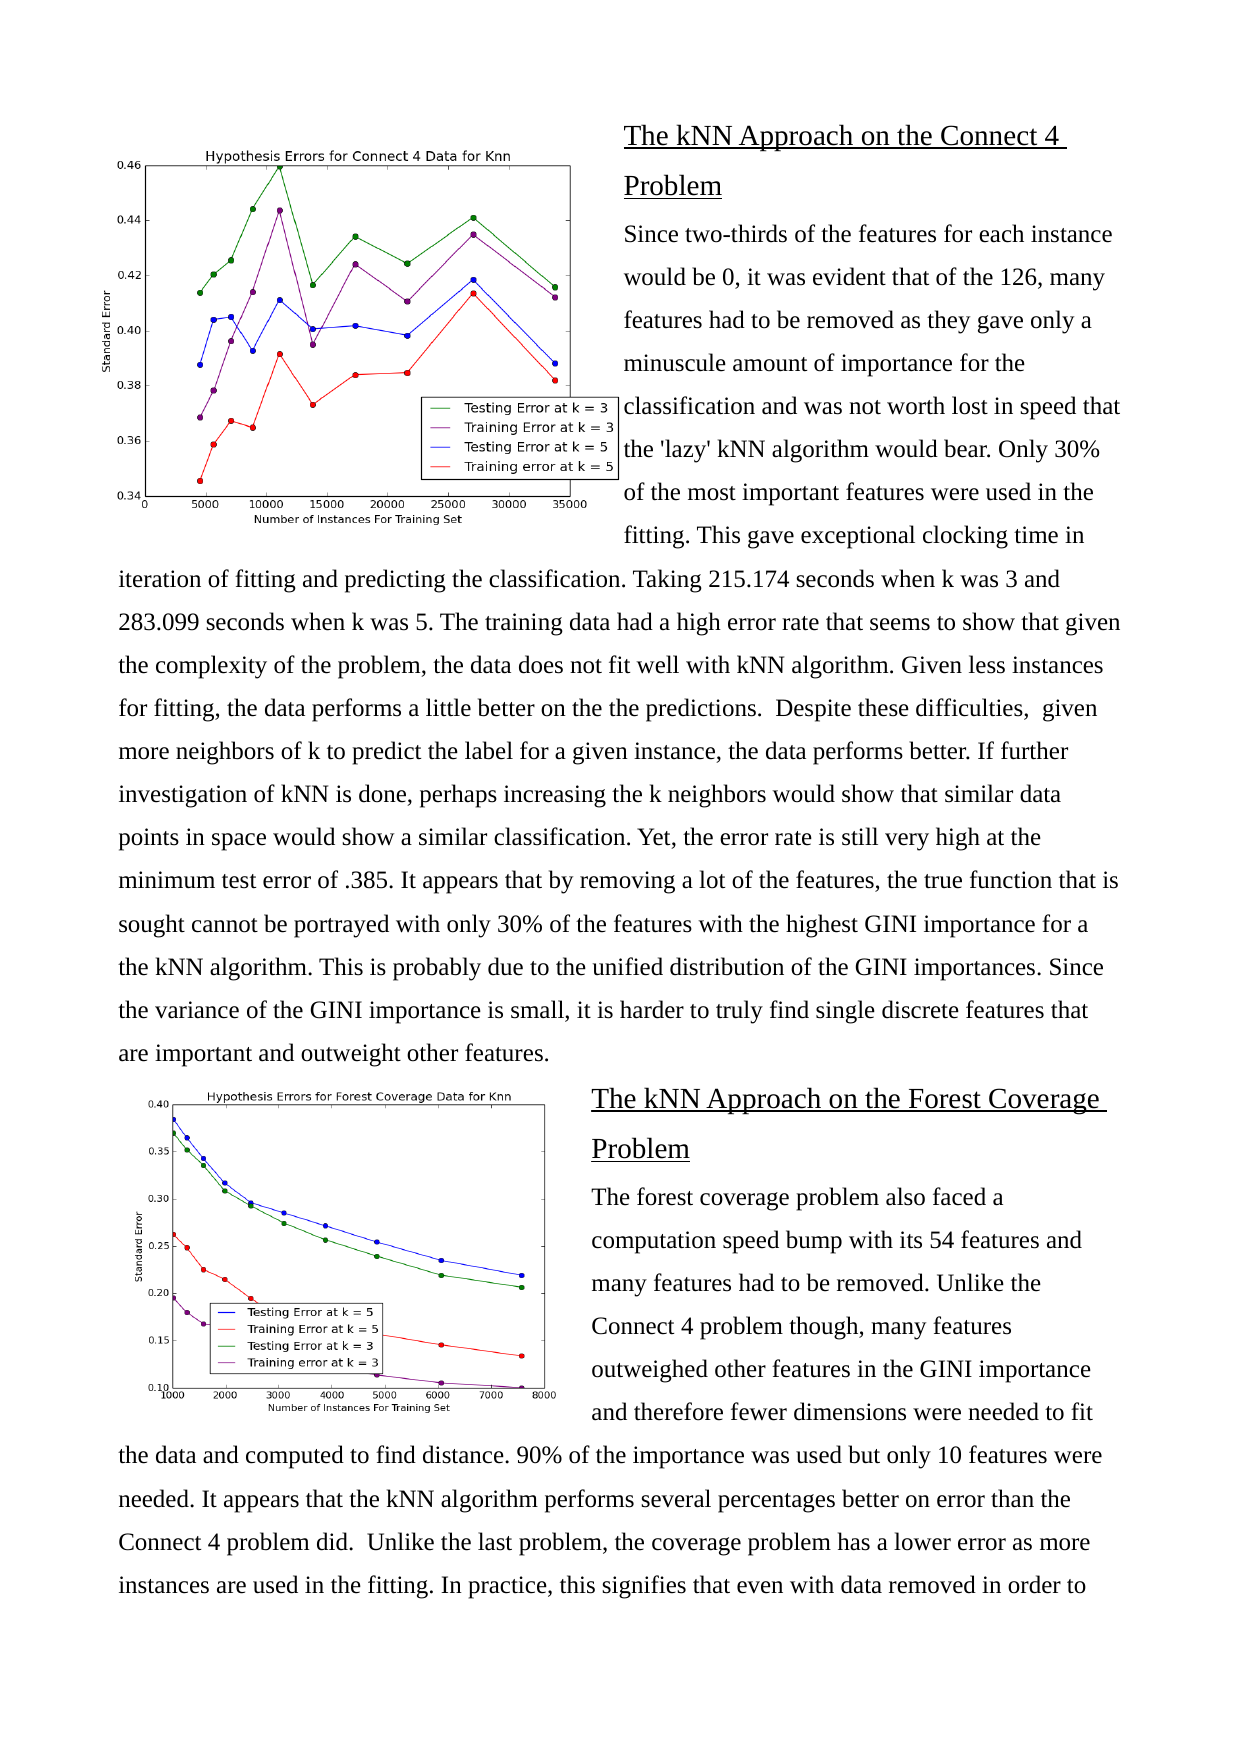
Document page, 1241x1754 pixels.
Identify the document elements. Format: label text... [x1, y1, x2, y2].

text The kNN Approach on the Forest Coverage Problem [592, 1081, 1122, 1165]
picture [112, 1069, 592, 1423]
text The kNN Approach on the Connect 4 Problem [118, 118, 1122, 202]
picture [77, 124, 624, 537]
text Since two-thirds of the features for each instance would be 0, it was evident that of the 126, many features had to be removed as they gave only a minuscule amount of importance for the classification and was not worth lost in speed that the 'lazy' kNN algorithm would bear. Only 30% of the most important features were used in the fitting. This gave exceptional clocking time in iteration of fitting and predicting the classification. Taking 215.174 seconds when k was 3 and 283.099 seconds when k was 5. The training data had a high error rate that seems to show that given the complexity of the problem, the data does not fit well with kNN algorithm. Given less instances for fitting, the data performs a little better on the the predictions. Despite these difficulties, given more neighbors of k to predict the label for a given instance, the data performs better. If further investigation of kNN is done, perhaps increasing the k neighbors would show that similar data points in space would show a similar classification. Yet, the error rate is still very high at the minimum test error of .385. It appears that by removing a lot of the features, the true function that is sought cannot be portrayed with only 30% of the features with the highest GINI importance for a the kNN algorithm. This is probably due to the unified distribution of the GINI importances. Since the variance of the GINI importance is small, it is harder to truly find single discrete features that are important and outweight other features. [118, 219, 1122, 1067]
text The forest coverage problem also faced a computation speed bump with its 54 features and many features had to be removed. Unlike the Connect 4 problem though, many features outweighed other features in the GINI importance and therefore fewer dimensions were needed to fit the data and computed to find distance. 90% of the importance was used but only 10 features were needed. It appears that the kNN algorithm performs several percentages better on error than the Connect 4 problem did. Unlike the last problem, the coverage problem has a lower error as more instances are used in the fitting. In practice, this signifies that even with data removed in order to [118, 1182, 1122, 1599]
